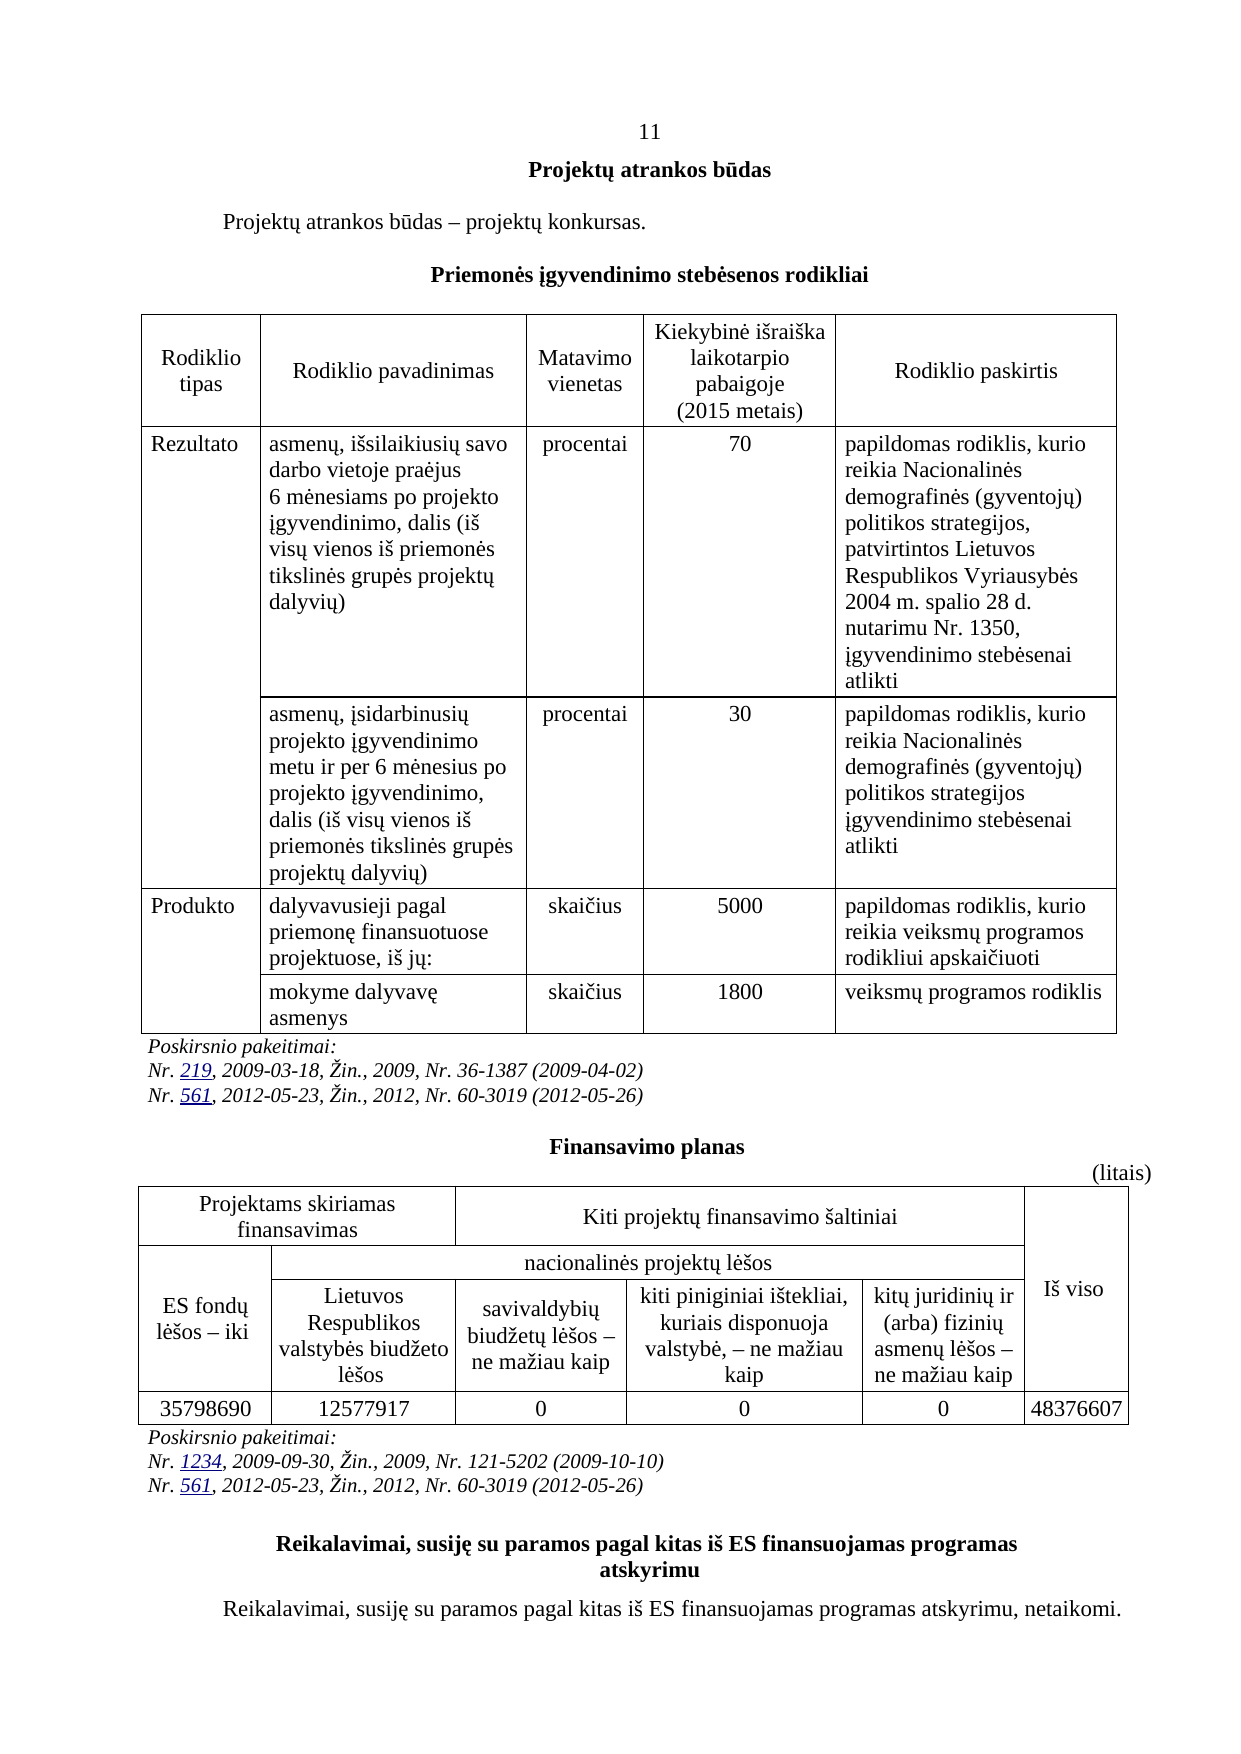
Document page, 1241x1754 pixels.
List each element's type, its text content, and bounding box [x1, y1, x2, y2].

table_cell Rezultato [142, 427, 260, 696]
table_cell 0 [863, 1392, 1024, 1424]
table_cell Lietuvos Respublikos valstybės biudžeto lėšos [272, 1280, 455, 1391]
text (litais) [148, 1159, 1152, 1186]
table_header Kiti projektų finansavimo šaltiniai [456, 1187, 1024, 1245]
table_cell nacionalinės projektų lėšos [272, 1246, 1024, 1278]
text Projektų atrankos būdas – projektų konkursas. [148, 208, 1152, 235]
table_cell ES fondų lėšos – iki [139, 1246, 271, 1391]
table_header Kiekybinė išraiška laikotarpio pabaigoje (2015 metais) [644, 315, 835, 426]
table_cell skaičius [527, 889, 643, 974]
table_header Rodiklio tipas [142, 315, 260, 426]
table_header Matavimo vienetas [527, 315, 643, 426]
text Nr. 219, 2009-03-18, Žin., 2009, Nr. 36-1387 (2009-04-02) [148, 1058, 1152, 1082]
table_cell kitų juridinių ir (arba) fizinių asmenų lėšos – ne mažiau kaip [863, 1280, 1024, 1391]
table_header Iš viso [1025, 1187, 1128, 1391]
text Nr. 561, 2012-05-23, Žin., 2012, Nr. 60-3019 (2012-05-26) [148, 1473, 1152, 1497]
text Projektų atrankos būdas [148, 156, 1152, 182]
table_cell mokyme dalyvavę asmenys [261, 975, 526, 1033]
text Poskirsnio pakeitimai: [148, 1034, 1152, 1058]
table_cell 1800 [644, 975, 835, 1033]
text Priemonės įgyvendinimo stebėsenos rodikliai [148, 261, 1152, 287]
table_cell 35798690 [139, 1392, 271, 1424]
table_cell dalyvavusieji pagal priemonę finansuotuose projektuose, iš jų: [261, 889, 526, 974]
text Nr. 561, 2012-05-23, Žin., 2012, Nr. 60-3019 (2012-05-26) [148, 1082, 1152, 1107]
table_cell Produkto [142, 889, 260, 974]
table_cell 30 [644, 698, 835, 888]
table_cell procentai [527, 427, 643, 696]
table_cell 0 [456, 1392, 626, 1424]
table_header Projektams skiriamas finansavimas [139, 1187, 455, 1245]
table_cell 70 [644, 427, 835, 696]
text Poskirsnio pakeitimai: [148, 1425, 1152, 1449]
table_header Rodiklio paskirtis [836, 315, 1116, 426]
table_cell 5000 [644, 889, 835, 974]
table_header Rodiklio pavadinimas [261, 315, 526, 426]
table_cell skaičius [527, 975, 643, 1033]
table_cell papildomas rodiklis, kurio reikia veiksmų programos rodikliui apskaičiuoti [836, 889, 1116, 974]
text Reikalavimai, susiję su paramos pagal kitas iš ES finansuojamas programas atskyrimu [148, 1530, 1152, 1582]
table_cell savivaldybių biudžetų lėšos – ne mažiau kaip [456, 1280, 626, 1391]
table_cell [142, 696, 260, 888]
text Reikalavimai, susiję su paramos pagal kitas iš ES finansuojamas programas atskyrimu, netaikomi. [148, 1595, 1152, 1621]
table_cell papildomas rodiklis, kurio reikia Nacionalinės demografinės (gyventojų) politikos strategijos įgyvendinimo stebėsenai atlikti [836, 698, 1116, 888]
text Nr. 1234, 2009-09-30, Žin., 2009, Nr. 121-5202 (2009-10-10) [148, 1449, 1152, 1473]
table_cell kiti piniginiai ištekliai, kuriais disponuoja valstybė, – ne mažiau kaip [627, 1280, 862, 1391]
table_cell veiksmų programos rodiklis [836, 975, 1116, 1033]
table_cell [142, 974, 260, 1033]
table_cell 12577917 [272, 1392, 455, 1424]
text Finansavimo planas [148, 1133, 1152, 1159]
table_cell procentai [527, 698, 643, 888]
table_cell papildomas rodiklis, kurio reikia Nacionalinės demografinės (gyventojų) politikos strategijos, patvirtintos Lietuvos Respublikos Vyriausybės 2004 m. spalio 28 d. nutarimu Nr. 1350, įgyvendinimo stebėsenai atlikti [836, 427, 1116, 696]
table_cell asmenų, įsidarbinusių projekto įgyvendinimo metu ir per 6 mėnesius po projekto įgyvendinimo, dalis (iš visų vienos iš priemonės tikslinės grupės projektų dalyvių) [261, 698, 526, 888]
table_cell 48376607 [1025, 1392, 1128, 1424]
table_cell 0 [627, 1392, 862, 1424]
table_cell asmenų, išsilaikiusių savo darbo vietoje praėjus 6 mėnesiams po projekto įgyvendinimo, dalis (iš visų vienos iš priemonės tikslinės grupės projektų dalyvių) [261, 427, 526, 696]
